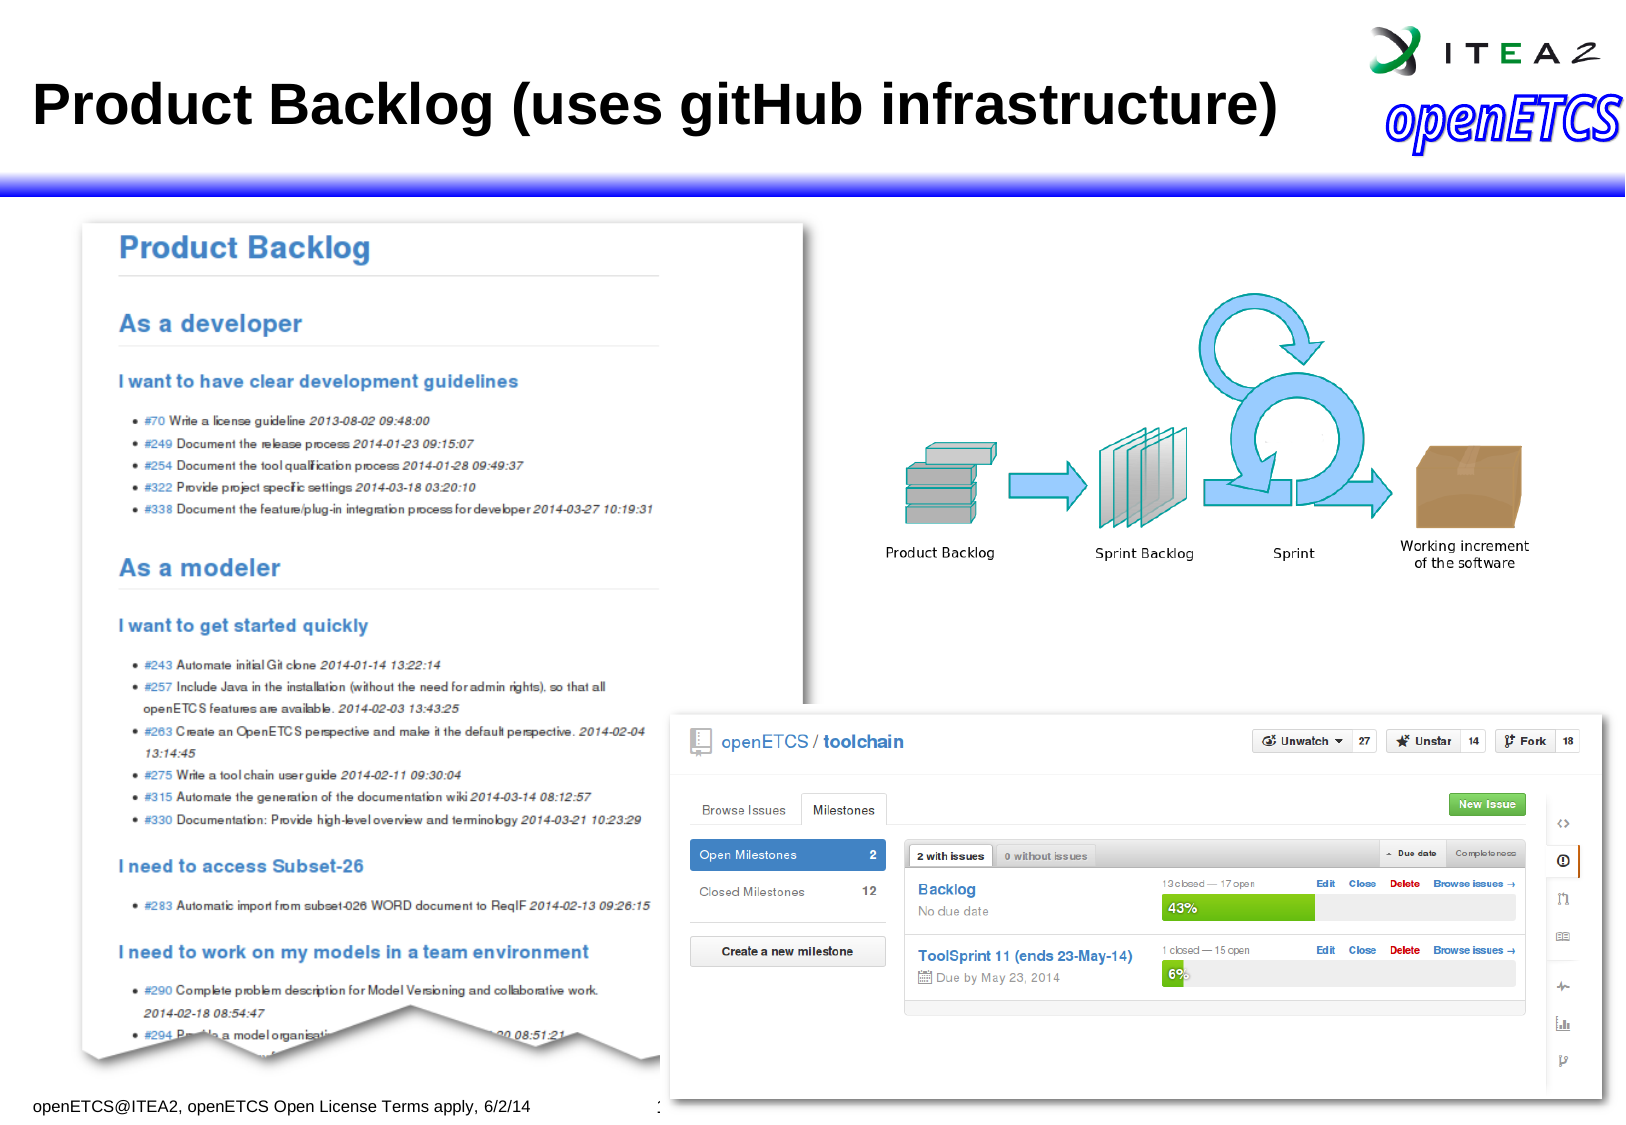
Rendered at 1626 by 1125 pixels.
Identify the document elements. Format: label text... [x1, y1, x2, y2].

picture [1348, 26, 1626, 76]
picture [69, 210, 1619, 1116]
picture [870, 269, 1548, 609]
title Product Backlog (uses gitHub infrastructure) [32, 66, 1356, 173]
